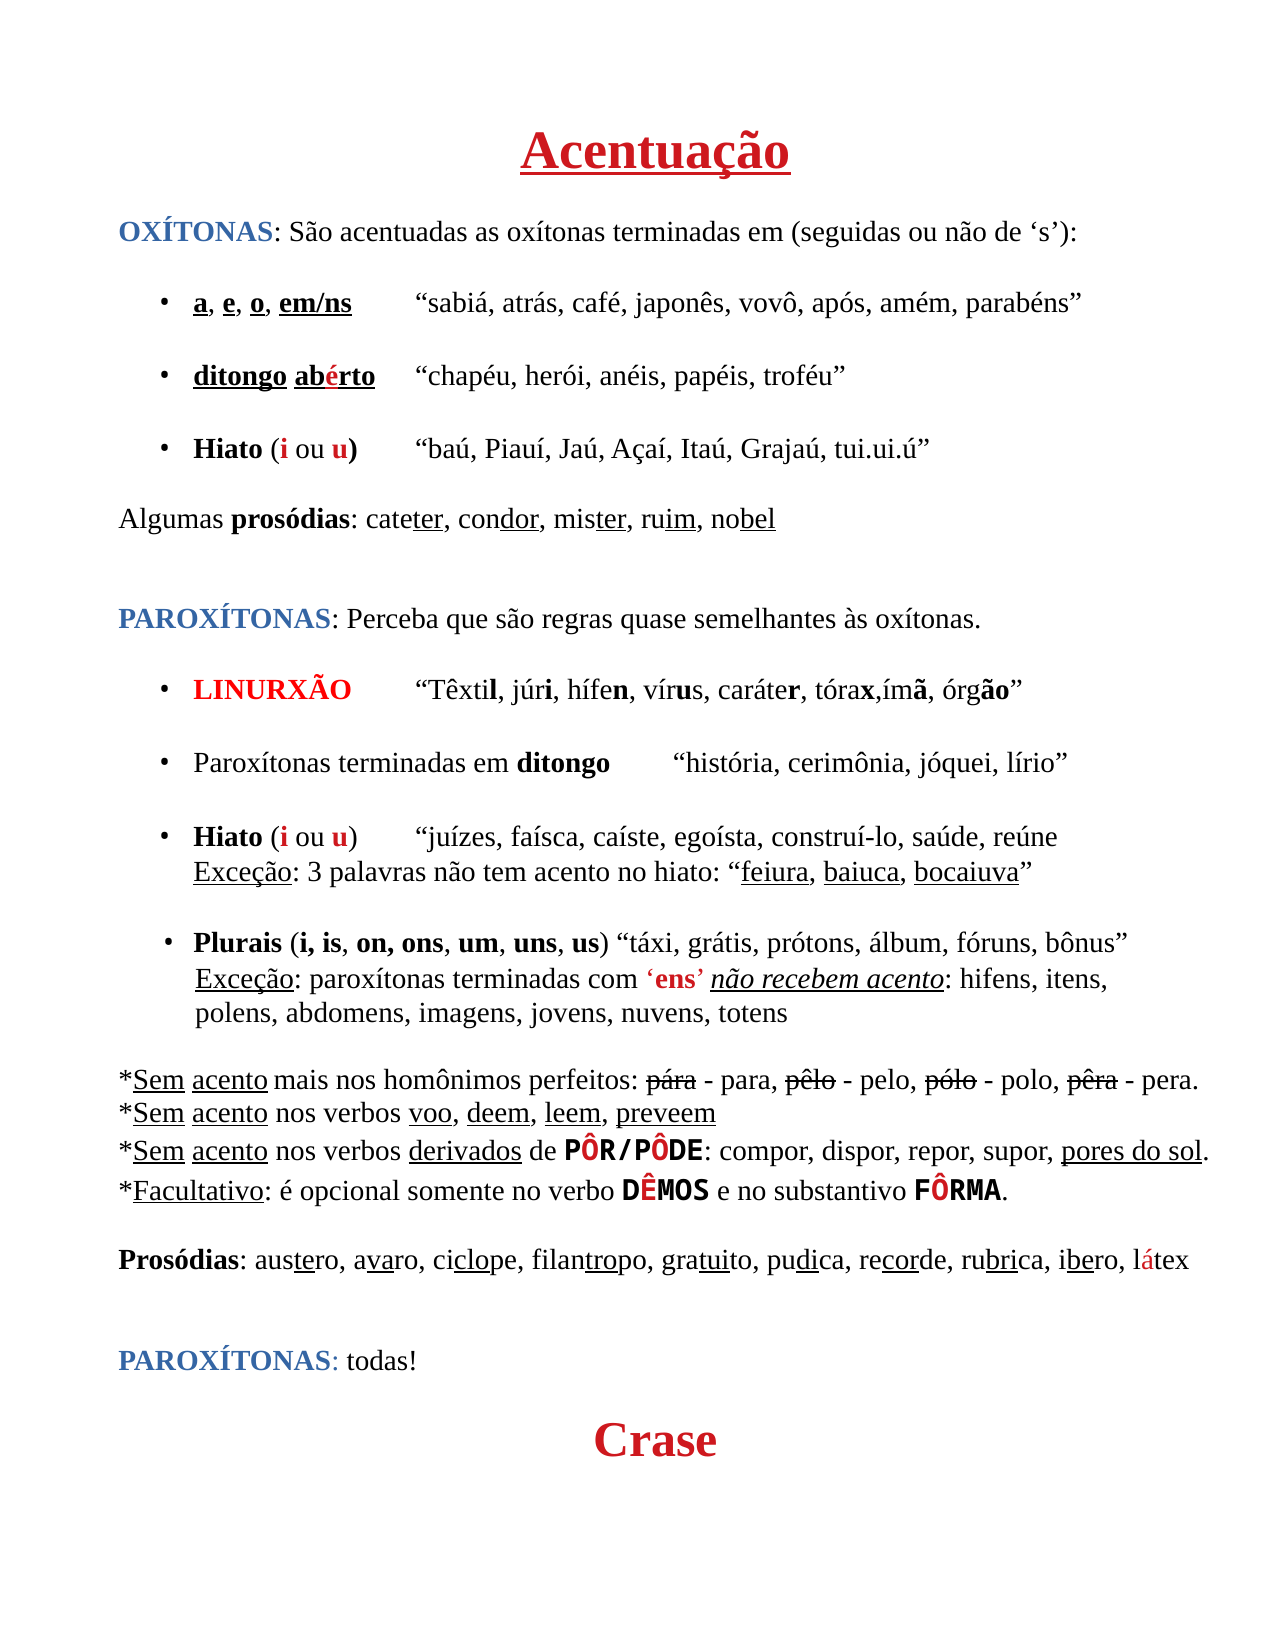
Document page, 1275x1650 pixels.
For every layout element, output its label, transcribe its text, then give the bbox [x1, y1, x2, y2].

text Prosódias: austero, avaro, ciclope, filantropo, gratuito, pudica, recorde, rubrica, ibero, látex [118, 1242, 1193, 1276]
text *Sem acento nos verbos voo, deem, leem, preveem [118, 1096, 1228, 1129]
text Crase [118, 1410, 1193, 1467]
text *Sem acento mais nos homônimos perfeitos: pára - para, pêlo - pelo, pólo - polo, pêra - pera. [118, 1062, 1228, 1096]
list Hiato (i ou u) “baú, Piauí, Jaú, Açaí, Itaú, Grajaú, tui.ui.ú” [156, 427, 1193, 467]
text *Facultativo: é opcional somente no verbo DÊMOS e no substantivo FÔRMA. [118, 1169, 1228, 1208]
list a, e, o, em/ns “sabiá, atrás, café, japonês, vovô, após, amém, parabéns” [156, 281, 1193, 354]
list Paroxítonas terminadas em ditongo “história, cerimônia, jóquei, lírio” [156, 742, 1193, 815]
text Acentuação [118, 118, 1193, 180]
list LINURXÃO “Têxtil, júri, hífen, vírus, caráter, tórax,ímã, órgão” [156, 668, 1193, 742]
text *Sem acento nos verbos derivados de PÔR/PÔDE: compor, dispor, repor, supor, pores do sol. [118, 1129, 1228, 1169]
text PAROXÍTONAS: Perceba que são regras quase semelhantes às oxítonas. [118, 601, 1193, 668]
list ditongo abérto “chapéu, herói, anéis, papéis, troféu” [156, 354, 1193, 427]
text OXÍTONAS: São acentuadas as oxítonas terminadas em (seguidas ou não de ‘s’): [118, 214, 1193, 281]
text Algumas prosódias: cateter, condor, mister, ruim, nobel [118, 501, 1193, 534]
list Hiato (i ou u) “juízes, faísca, caíste, egoísta, construí-lo, saúde, reúne Exceção: 3 palavras não tem acento no hiato: “feiura, baiuca, bocaiuva” [156, 815, 1193, 922]
list Plurais (i, is, on, ons, um, uns, us) “táxi, grátis, prótons, álbum, fóruns, bônus” Exceção: paroxítonas terminadas com ‘ens’ não recebem acento: hifens, itens, polens, abdomens, imagens, jovens, nuvens, totens [159, 922, 1181, 1028]
text PAROXÍTONAS: todas! [118, 1343, 1193, 1376]
